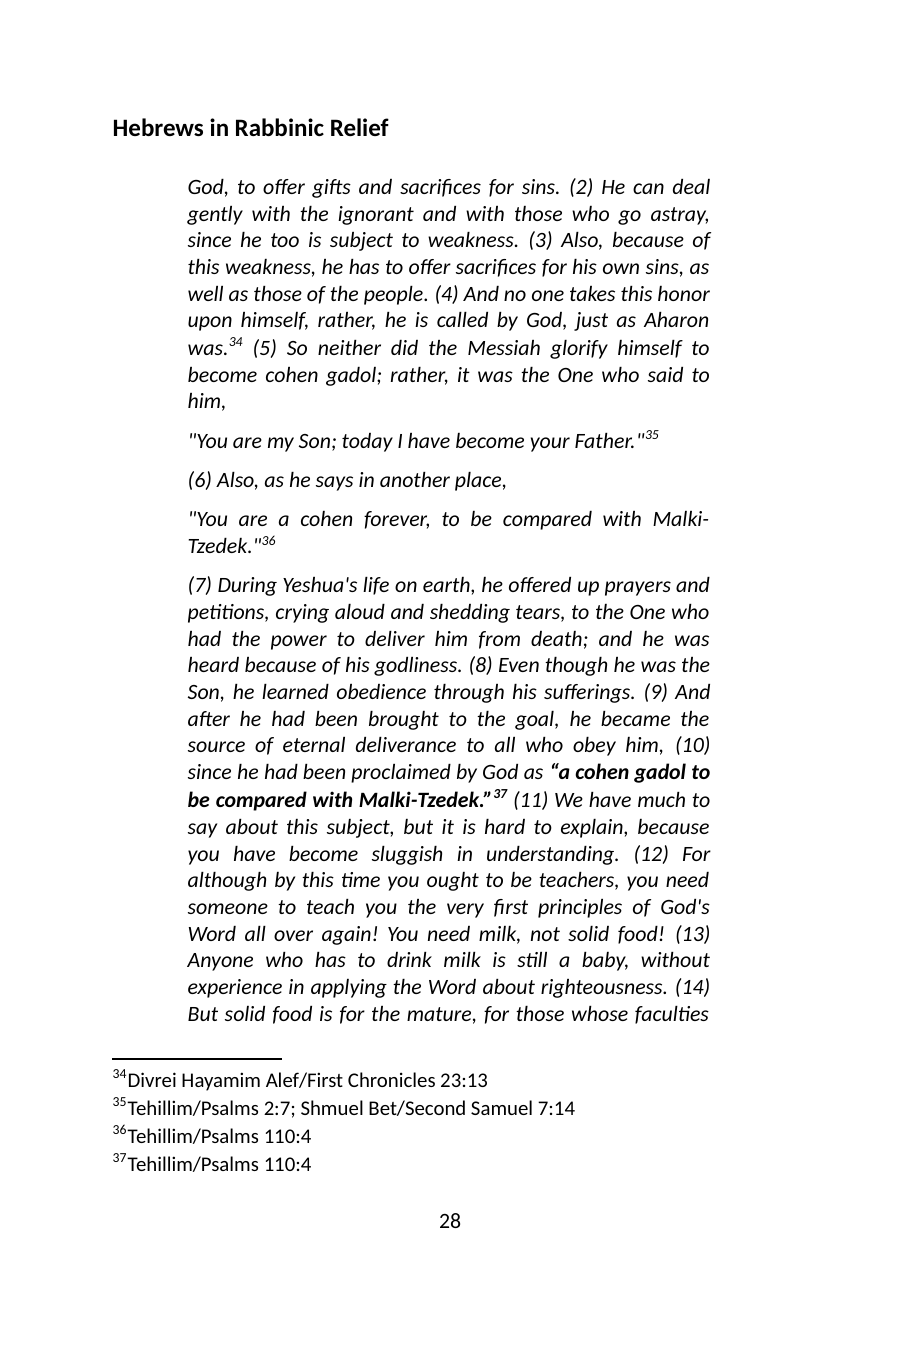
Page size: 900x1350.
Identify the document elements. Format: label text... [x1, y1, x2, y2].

text God, to offer gifts and sacrifices for sins. (2) He can deal gently with the ignorant and with those who go astray, since he too is subject to weakness. (3) Also, because of this weakness, he has to offer sacrifices for his own sins, as well as those of the people. (4) And no one takes this honor upon himself, rather, he is called by God, just as Aharon was. (5) So neither did the Messiah glorify himself to become cohen gadol; rather, it was the One who said to him, [187, 173, 712, 414]
text Divrei Hayamim Alef/First Chronicles 23:13 [112, 1065, 787, 1093]
text "You are a cohen forever, to be compared with Malki-Tzedek." [187, 505, 712, 560]
text (7) During Yeshua's life on earth, he offered up prayers and petitions, crying aloud and shedding tears, to the One who had the power to deliver him from death; and he was heard because of his godliness. (8) Even though he was the Son, he learned obedience through his sufferings. (9) And after he had been brought to the goal, he became the source of eternal deliverance to all who obey him, (10) since he had been proclaimed by God as “a cohen gadol to be compared with Malki-Tzedek.” (11) We have much to say about this subject, but it is hard to explain, because you have become sluggish in understanding. (12) For although by this time you ought to be teachers, you need someone to teach you the very first principles of God's Word all over again! You need milk, not solid food! (13) Anyone who has to drink milk is still a baby, without experience in applying the Word about righteousness. (14) But solid food is for the mature, for those whose faculties [187, 572, 712, 1026]
text Tehillim/Psalms 110:4 [112, 1121, 787, 1149]
text Tehillim/Psalms 2:7; Shmuel Bet/Second Samuel 7:14 [112, 1093, 787, 1121]
text Tehillim/Psalms 110:4 [112, 1149, 787, 1177]
text (6) Also, as he says in another place, [187, 466, 712, 493]
text "You are my Son; today I have become your Father." [187, 426, 712, 454]
